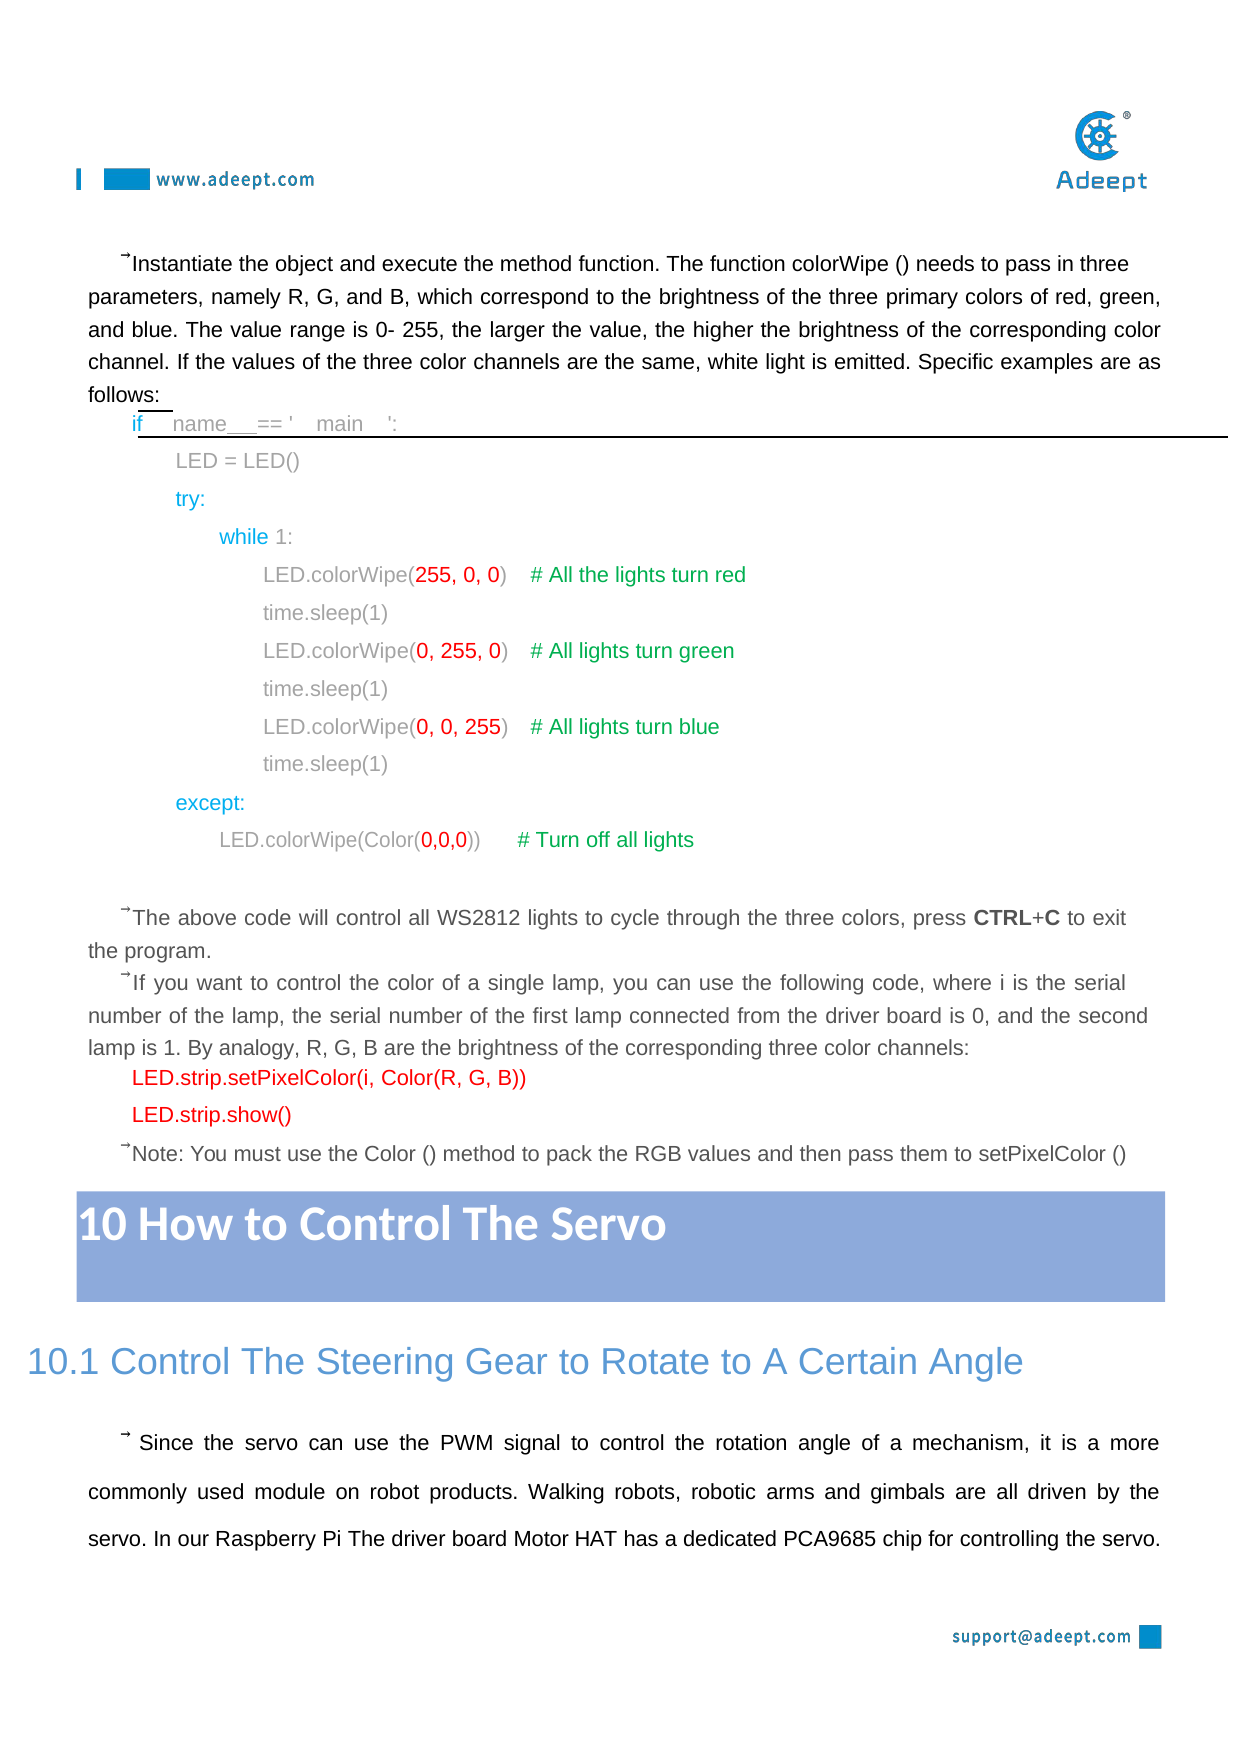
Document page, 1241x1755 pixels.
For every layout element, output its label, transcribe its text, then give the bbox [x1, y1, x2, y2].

text parameters, namely R, G, and B, which correspond to the brightness of the three primary colors of red, green, and blue. The value range is 0- 255, the larger the value, the higher the brightness of the corresponding color channel. If the values of the three color channels are the same, white light is emitted. Specific examples are as follows: [88, 284, 1161, 407]
text LED.colorWipe(0, 0, 255) # All lights turn blue time.sleep(1) [263, 713, 721, 777]
text LED = LED() [175, 448, 1178, 474]
text except: [175, 789, 1178, 815]
text if name == ' main ': [132, 414, 1178, 436]
text ⃗If you want to control the color of a single lamp, you can use the following code, where i is the serial [88, 969, 1178, 995]
text try: [175, 486, 1178, 511]
text LED.strip.setPixelColor(i, Color(R, G, B)) [132, 1068, 1178, 1089]
text ⃗Instantiate the object and execute the method function. The function colorWipe () needs to pass in three [88, 248, 1178, 277]
text number of the lamp, the serial number of the first lamp connected from the driver board is 0, and the second lamp is 1. By analogy, R, G, B are the brightness of the corresponding three color channels: [88, 1003, 1160, 1060]
list Control The Steering Gear to Rotate to A Certain Angle [27, 1339, 1178, 1383]
text LED.colorWipe(Color(0,0,0)) # Turn off all lights [219, 827, 1178, 852]
text LED.strip.show() [132, 1102, 1178, 1127]
text ⃗The above code will control all WS2812 lights to cycle through the three colors, press CTRL+C to exit the program. [88, 902, 1160, 963]
text LED.colorWipe(255, 0, 0) # All the lights turn red time.sleep(1) [263, 562, 747, 625]
text while 1: [219, 524, 1178, 549]
text ⃗ Since the servo can use the PWM signal to control the rotation angle of a mechanism, it is a more commonly used module on robot products. Walking robots, robotic arms and gimbals are all driven by the servo. In our Raspberry Pi The driver board Motor HAT has a dedicated PCA9685 chip for controlling the servo. [88, 1427, 1161, 1552]
text LED.colorWipe(0, 255, 0) # All lights turn green time.sleep(1) [263, 638, 735, 701]
text ⃗Note: You must use the Color () method to pack the RGB values and then pass them to setPixelColor () [132, 1138, 1178, 1168]
